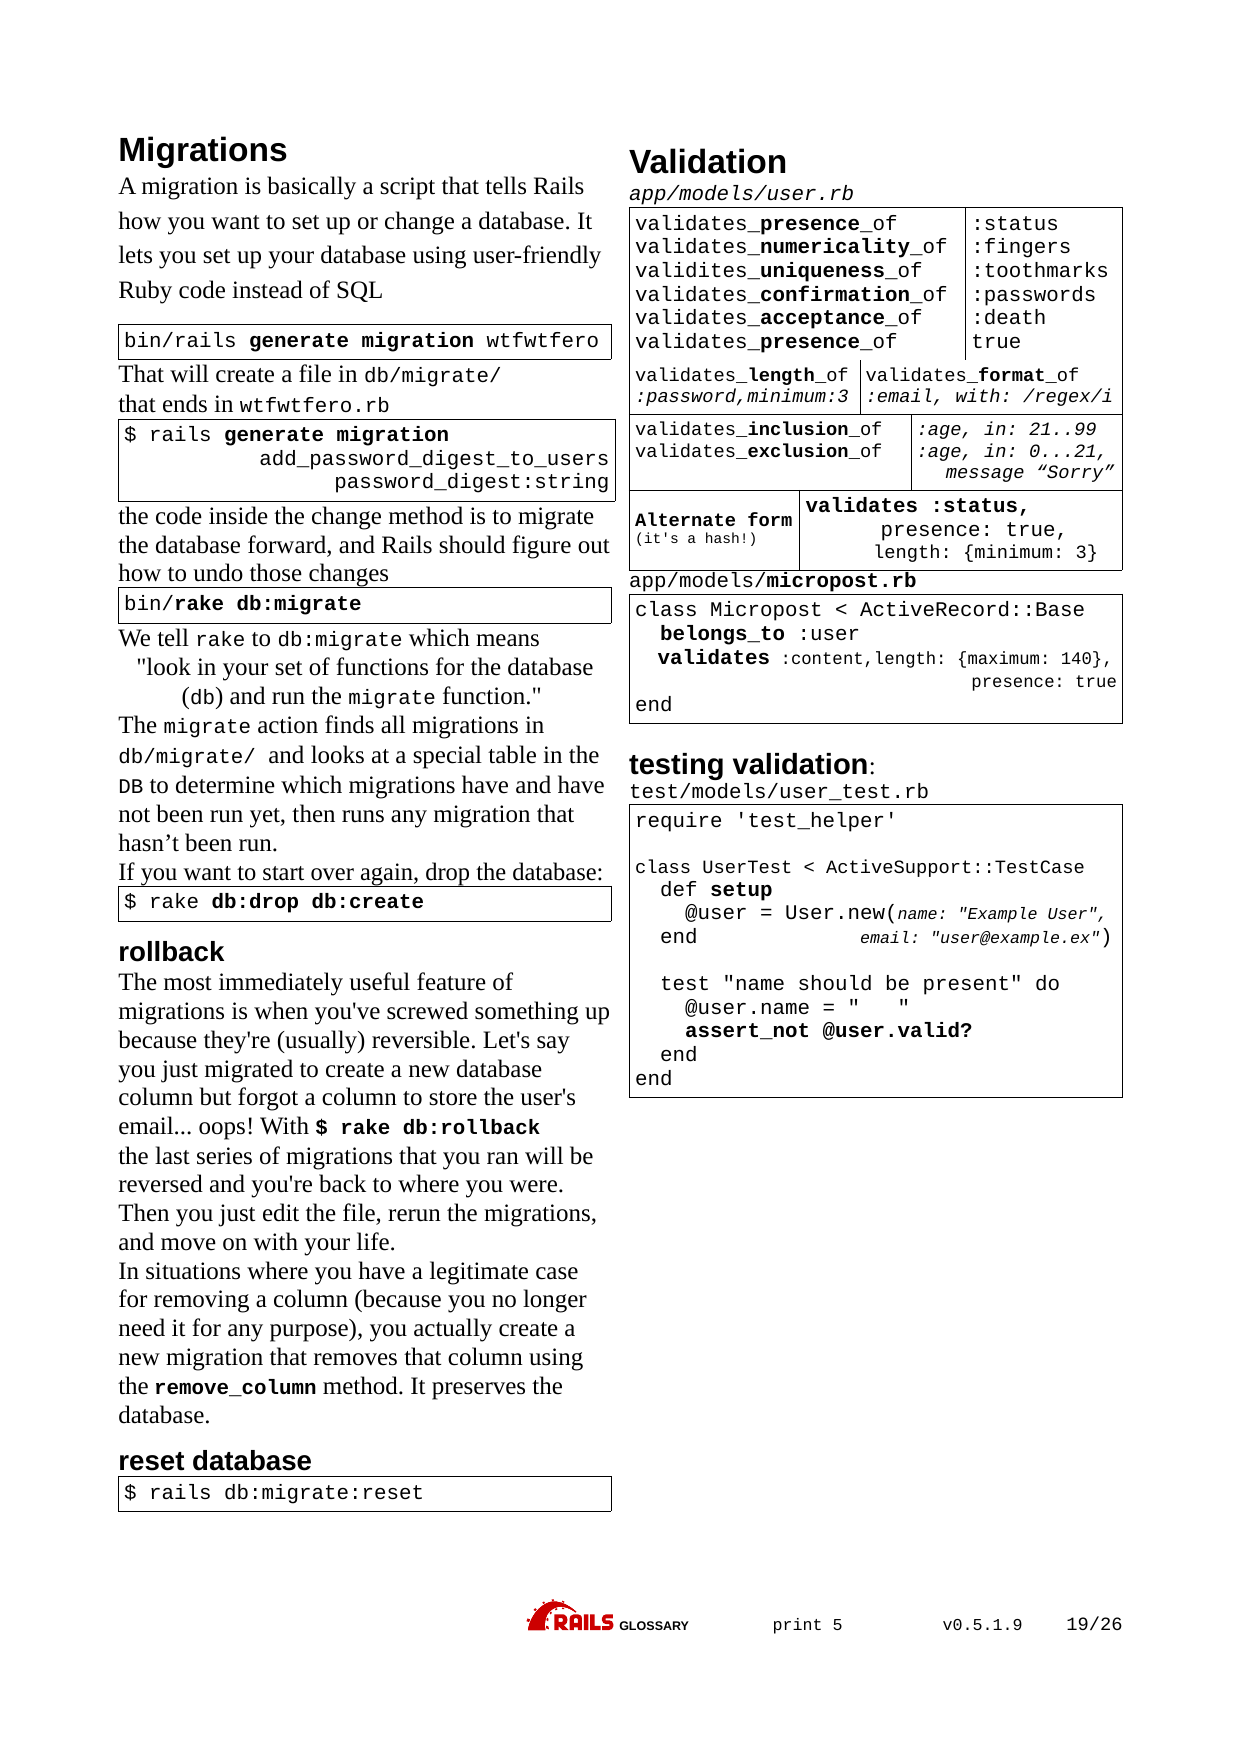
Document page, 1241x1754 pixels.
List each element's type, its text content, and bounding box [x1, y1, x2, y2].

subtitle Migrations [118, 130, 611, 168]
text "look in your set of functions for the database (db) and run the migrate function." [118, 652, 611, 711]
subtitle reset database [118, 1444, 611, 1476]
text testing validation: [629, 747, 1122, 781]
text the last series of migrations that you ran will be reversed and you're back to where you were. Then you just edit the file, rerun the migrations, and move on with your life. [118, 1141, 611, 1256]
table_header $ rails db:migrate:reset [119, 1477, 611, 1511]
text A migration is basically a script that tells Rails how you want to set up or change a database. It lets you set up your database using user-friendly Ruby code instead of SQL [118, 171, 611, 304]
text app/models/micropost.rb [629, 571, 1122, 593]
table_header require 'test_helper' class UserTest < ActiveSupport::TestCase def setup @user = User.new(name: "Example User", end email: "user@example.ex") test "name should be present" do @user.name = " " assert_not @user.valid? end end [630, 805, 1122, 1097]
table_header :status :fingers :toothmarks :passwords :death true [966, 208, 1122, 360]
table_header bin/rake db:migrate [119, 588, 611, 622]
table_cell :age, in: 21..99 :age, in: 0...21, message “Sorry” [912, 415, 1122, 489]
table_header $ rails generate migration add_password_digest_to_users password_digest:string [119, 420, 615, 501]
text the code inside the change method is to migrate the database forward, and Rails should figure out how to undo those changes [118, 502, 611, 587]
subtitle Validation [629, 142, 1122, 180]
text We tell rake to db:migrate which means [118, 624, 611, 652]
table_header validates_presence_of validates_numericality_of validites_uniqueness_of validates_confirmation_of validates_acceptance_of validates_presence_of [630, 208, 965, 360]
table_header bin/rails generate migration wtfwtfero [119, 325, 611, 359]
text that ends in wtfwtfero.rb [118, 389, 611, 418]
text The most immediately useful feature of migrations is when you've screwed something up because they're (usually) reversible. Let's say you just migrated to create a new database column but forgot a column to store the user's email... oops! With $ rake db:rollback [118, 967, 611, 1141]
table_header $ rake db:drop db:create [119, 887, 611, 921]
table_cell validates_format_of :email, with: /regex/i [861, 360, 1122, 414]
subtitle rollback [118, 936, 611, 967]
table_cell validates_length_of :password,minimum:3 [630, 360, 860, 414]
text The migrate action finds all migrations in db/migrate/ and looks at a special table in the DB to determine which migrations have and have not been run yet, then runs any migration that hasn’t been run. [118, 711, 611, 857]
text If you want to start over again, drop the database: [118, 857, 611, 886]
text test/models/user_test.rb [629, 781, 1122, 804]
table_header Alternate form (it's a hash!) [630, 491, 799, 570]
text app/models/user.rb [629, 183, 1122, 207]
table_cell validates_inclusion_of validates_exclusion_of [630, 415, 911, 489]
text That will create a file in db/migrate/ [118, 360, 611, 389]
table_header validates :status, presence: true, length: {minimum: 3} [800, 491, 1122, 570]
text In situations where you have a legitimate case for removing a column (because you no longer need it for any purpose), you actually create a new migration that removes that column using the remove_column method. It preserves the database. [118, 1256, 611, 1429]
table_header class Micropost < ActiveRecord::Base belongs_to :user validates :content,length: {maximum: 140}, presence: true end [630, 595, 1122, 723]
